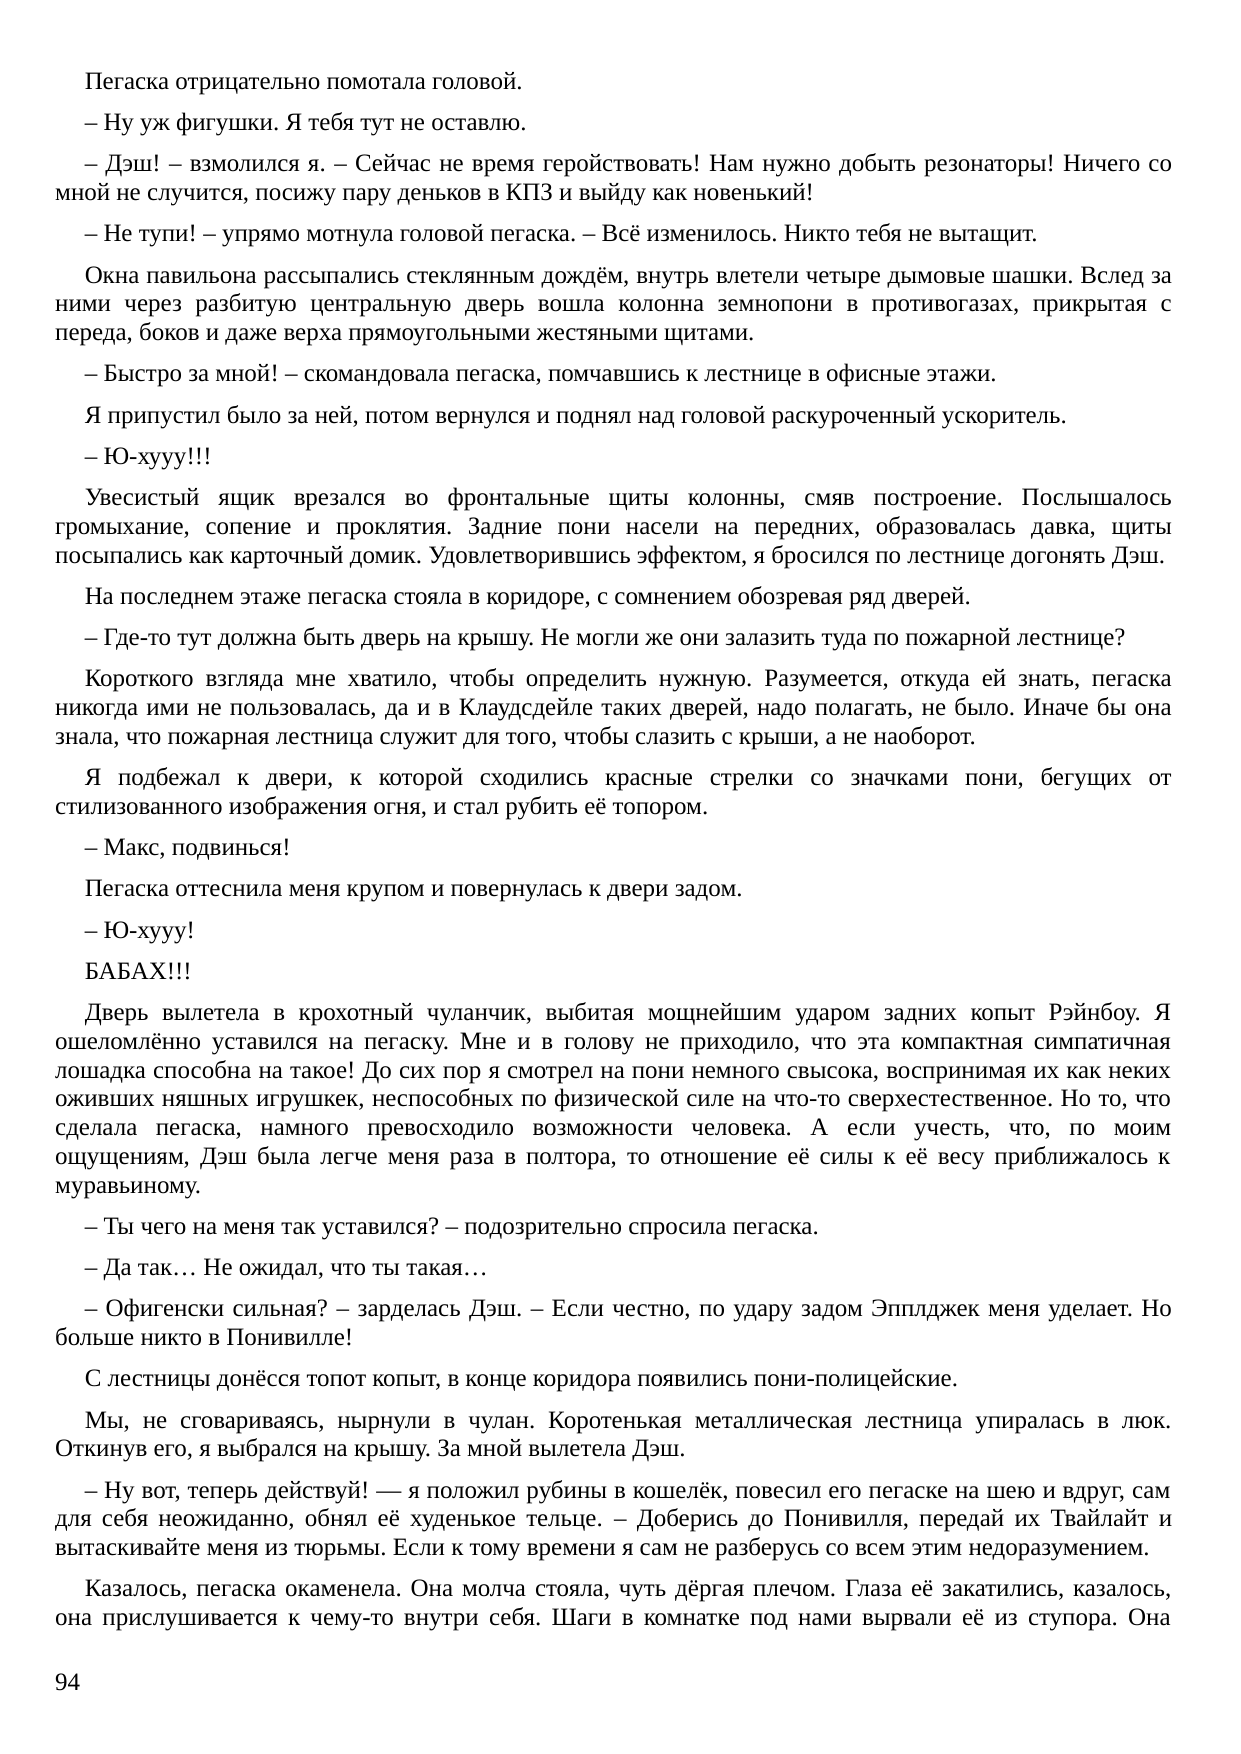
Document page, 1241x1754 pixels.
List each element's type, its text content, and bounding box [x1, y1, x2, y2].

text – Быстро за мной! – скомандовала пегаска, помчавшись к лестнице в офисные этажи. [55, 358, 1173, 387]
text Пегаска оттеснила меня крупом и повернулась к двери задом. [55, 873, 1173, 902]
text Пегаска отрицательно помотала головой. [55, 66, 1173, 95]
text – Ну вот, теперь действуй! — я положил рубины в кошелёк, повесил его пегаске на шею и вдруг, сам для себя неожиданно, обнял её худенькое тельце. – Доберись до Понивилля, передай их Твайлайт и вытаскивайте меня из тюрьмы. Если к тому времени я сам не разберусь со всем этим недоразумением. [55, 1475, 1173, 1561]
text На последнем этаже пегаска стояла в коридоре, с сомнением обозревая ряд дверей. [55, 581, 1173, 610]
text – Макс, подвинься! [55, 832, 1173, 861]
text – Дэш! – взмолился я. – Сейчас не время геройствовать! Нам нужно добыть резонаторы! Ничего со мной не случится, посижу пару деньков в КПЗ и выйду как новенький! [55, 148, 1173, 206]
text Дверь вылетела в крохотный чуланчик, выбитая мощнейшим ударом задних копыт Рэйнбоу. Я ошеломлённо уставился на пегаску. Мне и в голову не приходило, что эта компактная симпатичная лошадка способна на такое! До сих пор я смотрел на пони немного свысока, воспринимая их как неких оживших няшных игрушкек, неспособных по физической силе на что-то сверхестественное. Но то, что сделала пегаска, намного превосходило возможности человека. А если учесть, что, по моим ощущениям, Дэш была легче меня раза в полтора, то отношение её силы к её весу приближалось к муравьиному. [55, 997, 1173, 1198]
text Увесистый ящик врезался во фронтальные щиты колонны, смяв построение. Послышалось громыхание, сопение и проклятия. Задние пони насели на передних, образовалась давка, щиты посыпались как карточный домик. Удовлетворившись эффектом, я бросился по лестнице догонять Дэш. [55, 482, 1173, 568]
text – Где-то тут должна быть дверь на крышу. Не могли же они залазить туда по пожарной лестнице? [55, 622, 1173, 651]
text Короткого взгляда мне хватило, чтобы определить нужную. Разумеется, откуда ей знать, пегаска никогда ими не пользовалась, да и в Клаудсдейле таких дверей, надо полагать, не было. Иначе бы она знала, что пожарная лестница служит для того, чтобы слазить с крыши, а не наоборот. [55, 663, 1173, 750]
text – Не тупи! – упрямо мотнула головой пегаска. – Всё изменилось. Никто тебя не вытащит. [55, 218, 1173, 247]
text – Ю-хууу! [55, 915, 1173, 943]
text – Ю-хууу!!! [55, 441, 1173, 470]
text – Офигенски сильная? – зарделась Дэш. – Если честно, по удару задом Эпплджек меня уделает. Но больше никто в Понивилле! [55, 1293, 1173, 1351]
text – Ну уж фигушки. Я тебя тут не оставлю. [55, 107, 1173, 136]
text С лестницы донёсся топот копыт, в конце коридора появились пони-полицейские. [55, 1363, 1173, 1392]
text Окна павильона рассыпались стеклянным дождём, внутрь влетели четыре дымовые шашки. Вслед за ними через разбитую центральную дверь вошла колонна земнопони в противогазах, прикрытая с переда, боков и даже верха прямоугольными жестяными щитами. [55, 260, 1173, 346]
text БАБАХ!!! [55, 956, 1173, 985]
text Я припустил было за ней, потом вернулся и поднял над головой раскуроченный ускоритель. [55, 400, 1173, 428]
text – Да так… Не ожидал, что ты такая… [55, 1252, 1173, 1281]
text – Ты чего на меня так уставился? – подозрительно спросила пегаска. [55, 1211, 1173, 1240]
text Я подбежал к двери, к которой сходились красные стрелки со значками пони, бегущих от стилизованного изображения огня, и стал рубить её топором. [55, 762, 1173, 820]
text Мы, не сговариваясь, нырнули в чулан. Коротенькая металлическая лестница упиралась в люк. Откинув его, я выбрался на крышу. За мной вылетела Дэш. [55, 1405, 1173, 1462]
text Казалось, пегаска окаменела. Она молча стояла, чуть дёргая плечом. Глаза её закатились, казалось, она прислушивается к чему-то внутри себя. Шаги в комнатке под нами вырвали её из ступора. Она [55, 1573, 1173, 1631]
